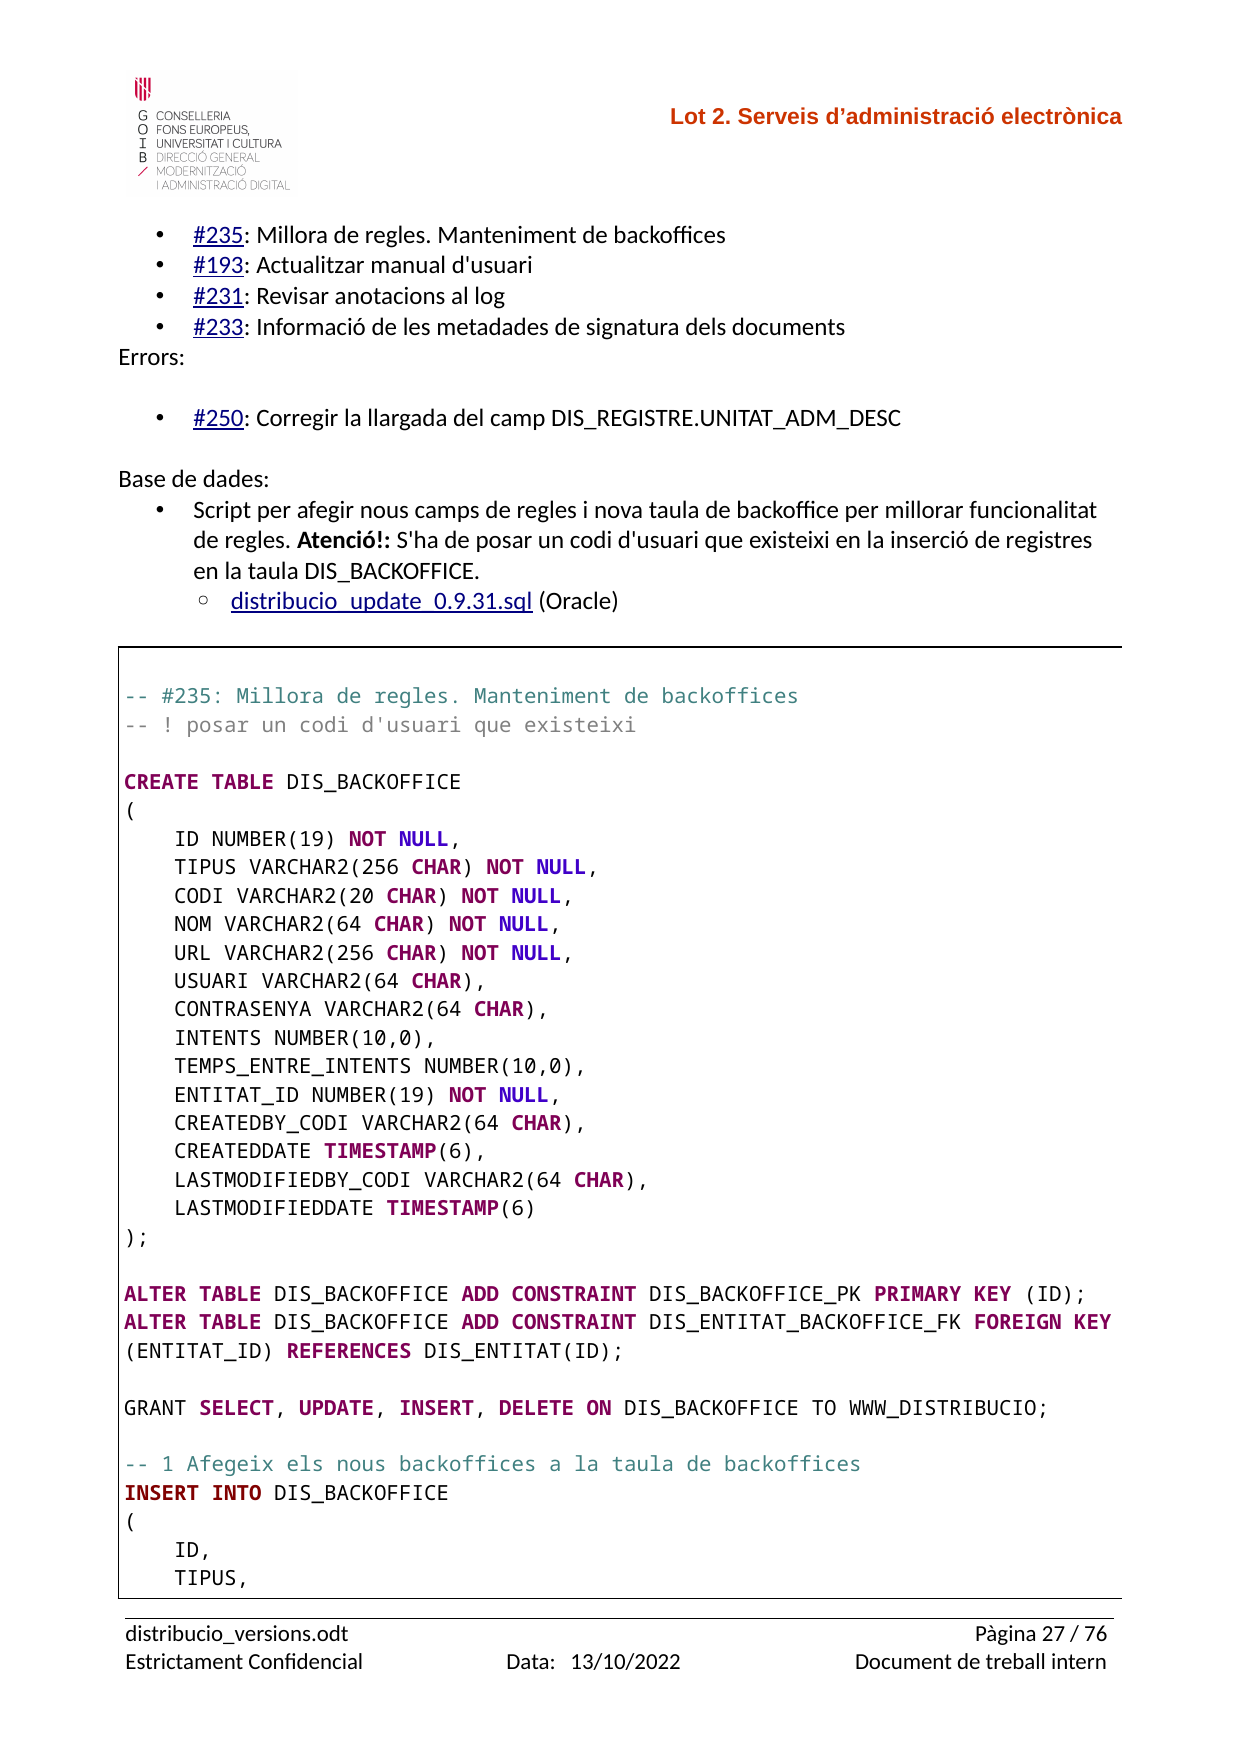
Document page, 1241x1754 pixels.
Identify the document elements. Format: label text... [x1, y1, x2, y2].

list distribucio_update_0.9.31.sql (Oracle) [193, 585, 1122, 616]
list Script per afegir nous camps de regles i nova taula de backoffice per millorar funcionalitat de regles. Atenció!: S'ha de posar un codi d'usuari que existeixi en la inserció de registres en la taula DIS_BACKOFFICE. [156, 494, 1122, 585]
list #233: Informació de les metadades de signatura dels documents [156, 311, 1122, 341]
list #235: Millora de regles. Manteniment de backoffices [156, 219, 1122, 250]
list #250: Corregir la llargada del camp DIS_REGISTRE.UNITAT_ADM_DESC [156, 402, 1122, 433]
text Base de dades: [118, 463, 1122, 494]
picture [126, 70, 299, 197]
list #231: Revisar anotacions al log [156, 280, 1122, 311]
text Errors: [118, 341, 1122, 372]
table_header -- #235: Millora de regles. Manteniment de backoffices -- ! posar un codi d'usuari que existeixi CREATE TABLE DIS_BACKOFFICE ( ID NUMBER(19) NOT NULL, TIPUS VARCHAR2(256 CHAR) NOT NULL, CODI VARCHAR2(20 CHAR) NOT NULL, NOM VARCHAR2(64 CHAR) NOT NULL, URL VARCHAR2(256 CHAR) NOT NULL, USUARI VARCHAR2(64 CHAR), CONTRASENYA VARCHAR2(64 CHAR), INTENTS NUMBER(10,0), TEMPS_ENTRE_INTENTS NUMBER(10,0), ENTITAT_ID NUMBER(19) NOT NULL, CREATEDBY_CODI VARCHAR2(64 CHAR), CREATEDDATE TIMESTAMP(6), LASTMODIFIEDBY_CODI VARCHAR2(64 CHAR), LASTMODIFIEDDATE TIMESTAMP(6) ); ALTER TABLE DIS_BACKOFFICE ADD CONSTRAINT DIS_BACKOFFICE_PK PRIMARY KEY (ID); ALTER TABLE DIS_BACKOFFICE ADD CONSTRAINT DIS_ENTITAT_BACKOFFICE_FK FOREIGN KEY (ENTITAT_ID) REFERENCES DIS_ENTITAT(ID); GRANT SELECT, UPDATE, INSERT, DELETE ON DIS_BACKOFFICE TO WWW_DISTRIBUCIO; -- 1 Afegeix els nous backoffices a la taula de backoffices INSERT INTO DIS_BACKOFFICE ( ID, TIPUS, [119, 648, 1122, 1597]
list #193: Actualitzar manual d'usuari [156, 250, 1122, 280]
